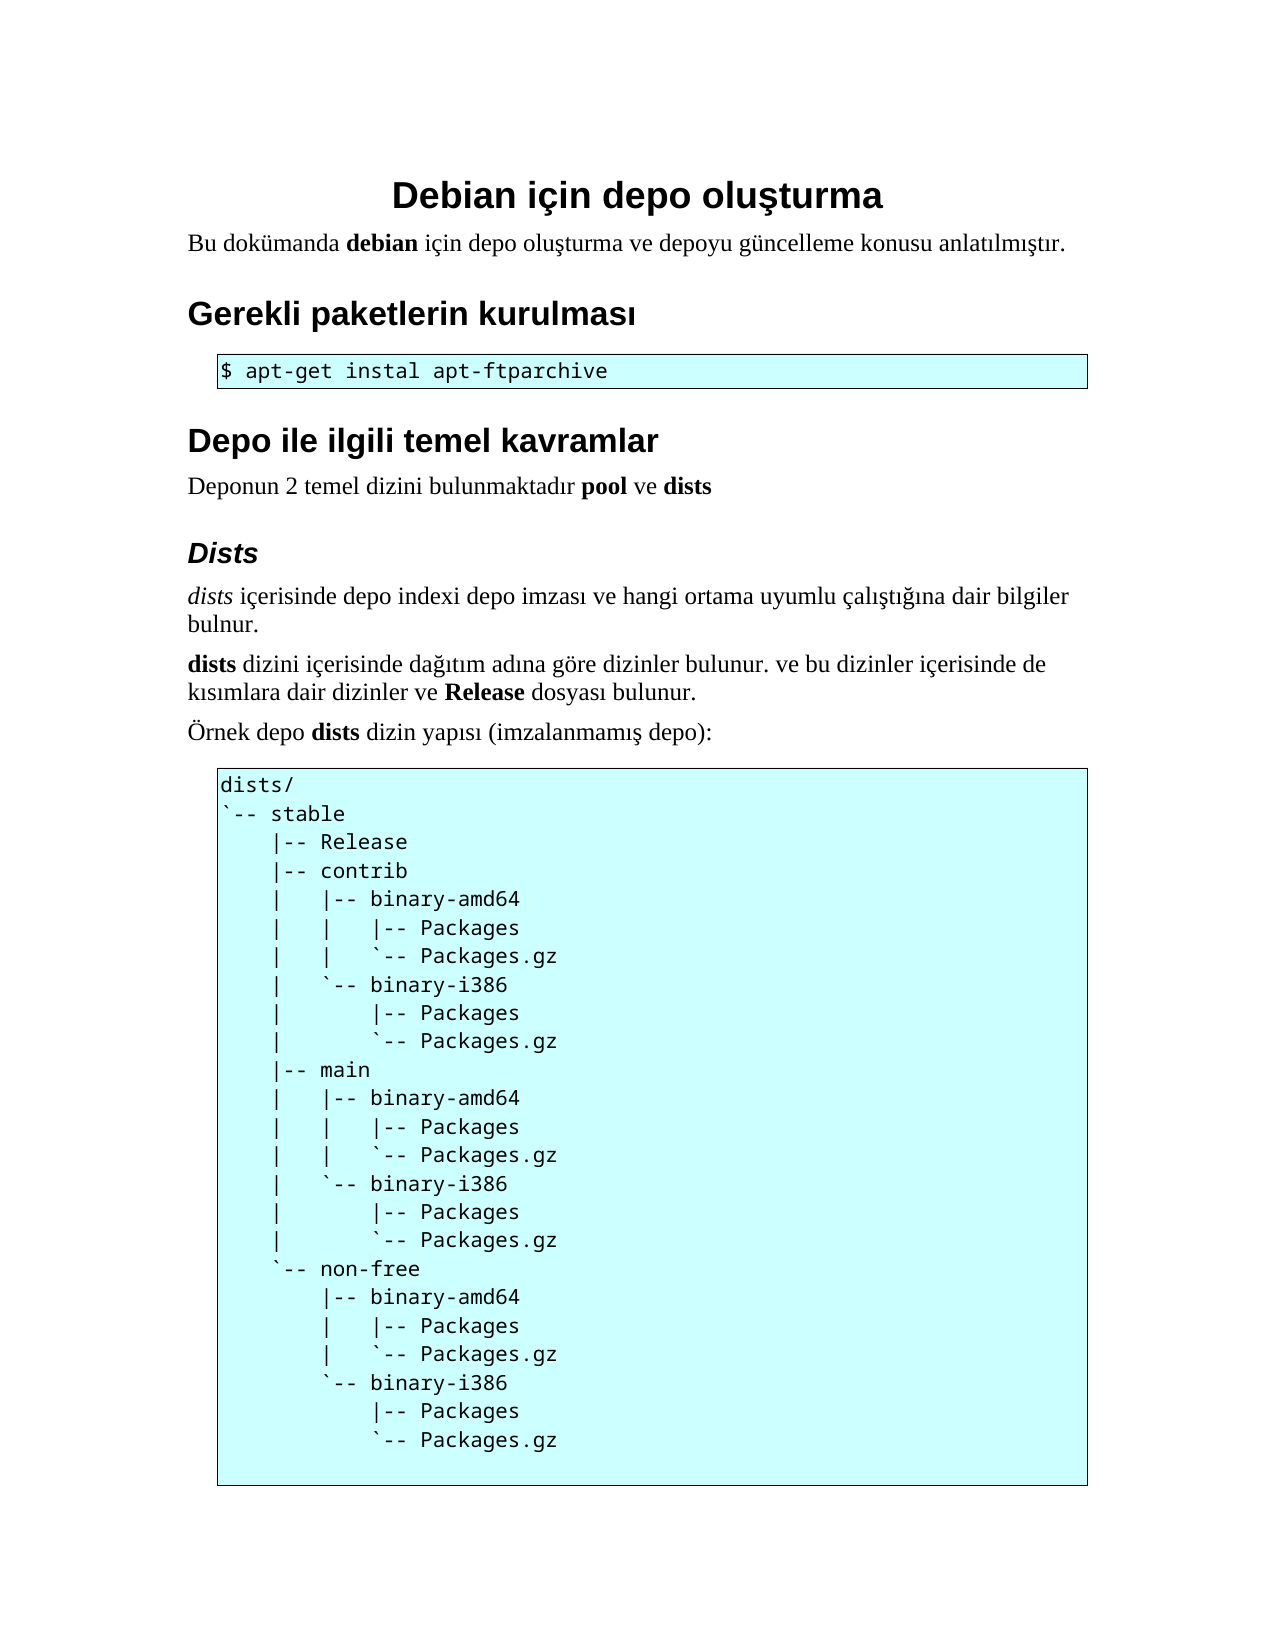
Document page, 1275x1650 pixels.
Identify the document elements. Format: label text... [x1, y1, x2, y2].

text Bu dokümanda debian için depo oluşturma ve depoyu güncelleme konusu anlatılmıştır. [187, 229, 1087, 257]
text $ apt-get instal apt-ftparchive [218, 355, 1087, 388]
text dists dizini içerisinde dağıtım adına göre dizinler bulunur. ve bu dizinler içerisinde de kısımlara dair dizinler ve Release dosyası bulunur. [187, 650, 1087, 706]
subtitle Gerekli paketlerin kurulması [187, 294, 1087, 332]
text Örnek depo dists dizin yapısı (imzalanmamış depo): [187, 718, 1087, 746]
title Debian için depo oluşturma [187, 175, 1087, 217]
subtitle Depo ile ilgili temel kavramlar [187, 422, 1087, 460]
text dists içerisinde depo indexi depo imzası ve hangi ortama uyumlu çalıştığına dair bilgiler bulnur. [187, 582, 1087, 638]
text dists/ `-- stable |-- Release |-- contrib | |-- binary-amd64 | | |-- Packages | | `-- Packages.gz | `-- binary-i386 | |-- Packages | `-- Packages.gz |-- main | |-- binary-amd64 | | |-- Packages | | `-- Packages.gz | `-- binary-i386 | |-- Packages | `-- Packages.gz `-- non-free |-- binary-amd64 | |-- Packages | `-- Packages.gz `-- binary-i386 |-- Packages `-- Packages.gz [218, 769, 1087, 1485]
subtitle Dists [187, 537, 1087, 570]
text Deponun 2 temel dizini bulunmaktadır pool ve dists [187, 472, 1087, 500]
